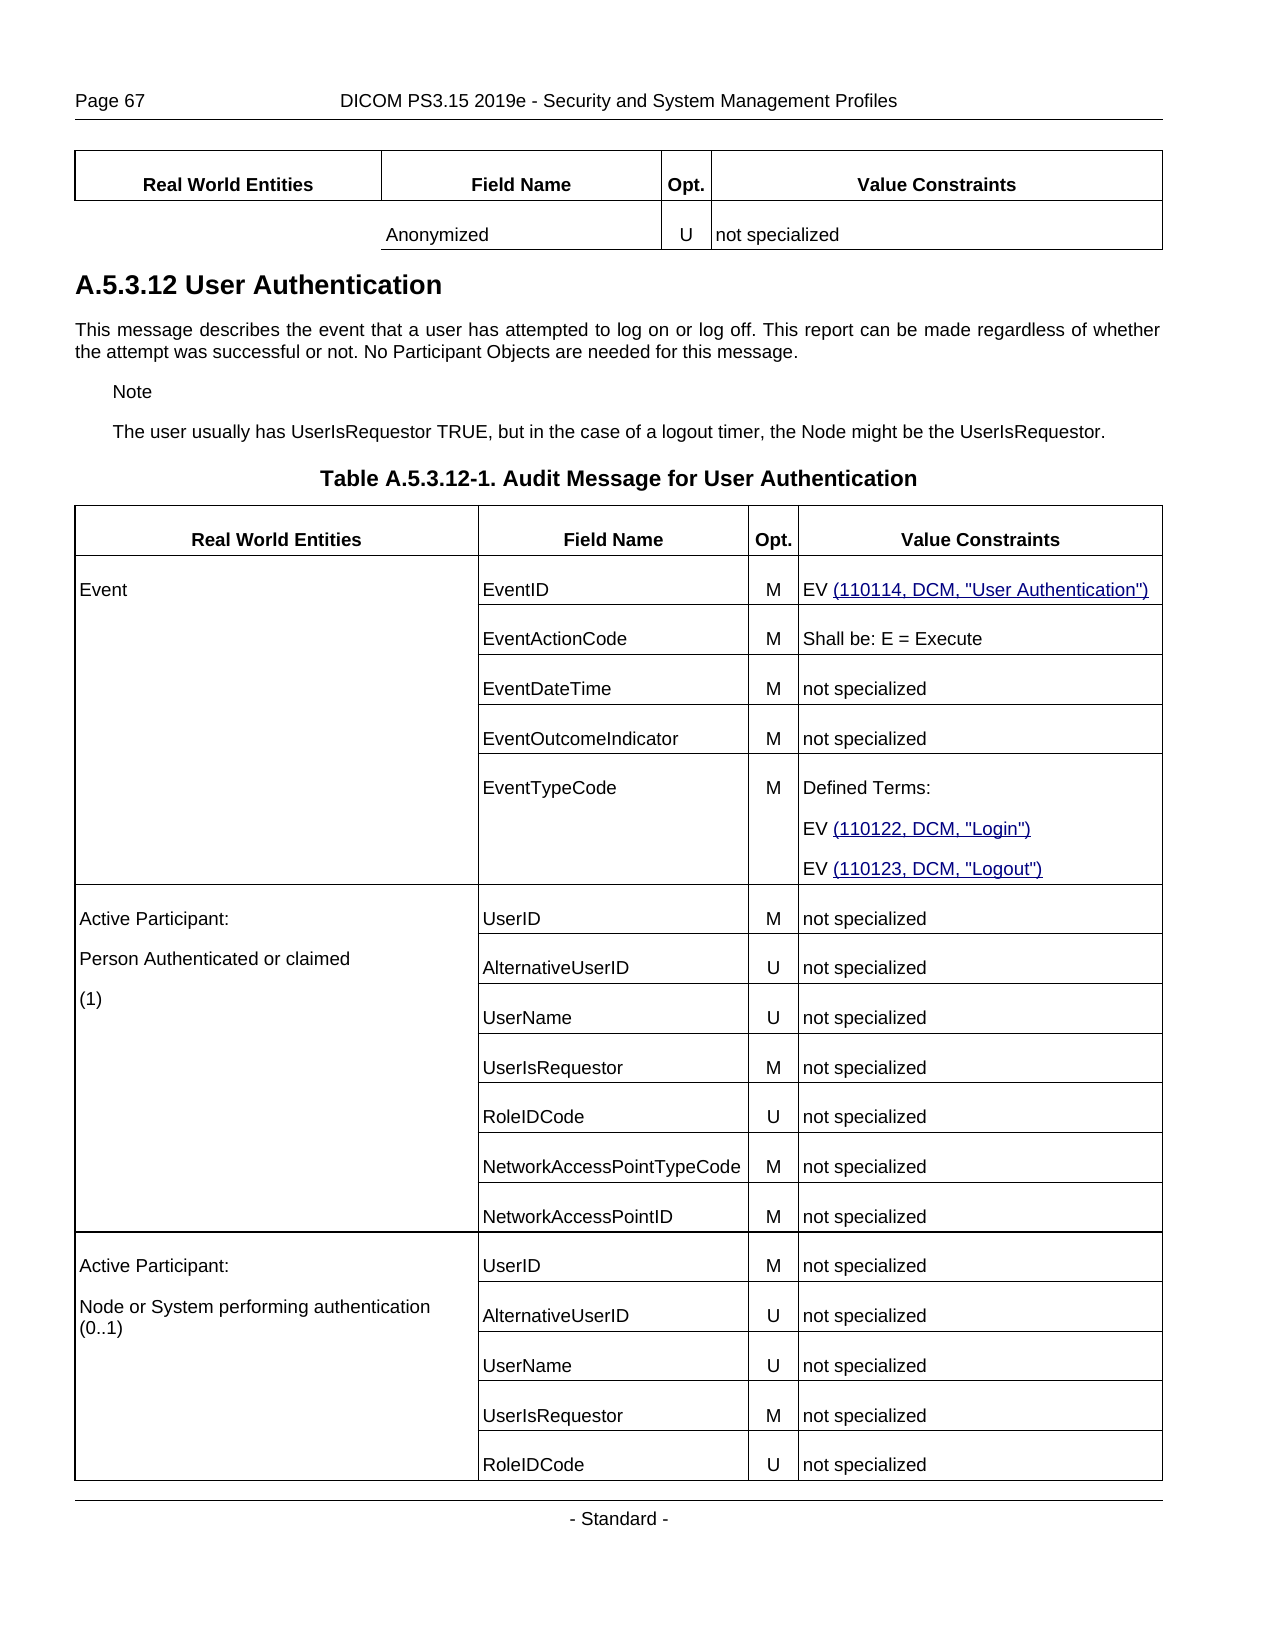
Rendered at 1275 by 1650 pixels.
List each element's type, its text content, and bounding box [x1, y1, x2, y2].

table_cell not specialized [799, 1133, 1162, 1182]
table_cell UserID [479, 885, 748, 933]
table_cell UserIsRequestor [479, 1381, 748, 1430]
table_cell not specialized [799, 1083, 1162, 1132]
table_cell Defined Terms: EV (110122, DCM, "Login") EV (110123, DCM, "Logout") [799, 754, 1162, 883]
table_cell Active Participant: Node or System performing authentication (0..1) [76, 1233, 478, 1480]
table_cell AlternativeUserID [479, 934, 748, 983]
table_cell UserIsRequestor [479, 1034, 748, 1082]
table_cell U [749, 1083, 798, 1132]
table_header Value Constraints [712, 151, 1162, 200]
table_header Opt. [662, 151, 711, 200]
table_cell not specialized [799, 1282, 1162, 1331]
table_cell M [749, 885, 798, 933]
table_cell UserID [479, 1233, 748, 1281]
table_cell NetworkAccessPointTypeCode [479, 1133, 748, 1182]
table_cell Active Participant: Person Authenticated or claimed (1) [76, 885, 478, 1231]
table_cell U [749, 1431, 798, 1480]
table_cell U [749, 984, 798, 1033]
table_cell not specialized [712, 201, 1162, 249]
table_cell M [749, 655, 798, 703]
table_cell M [749, 1381, 798, 1430]
table_cell UserName [479, 1332, 748, 1380]
table_cell not specialized [799, 934, 1162, 983]
table_cell M [749, 556, 798, 604]
text A.5.3.12 User Authentication [75, 269, 1162, 300]
table_cell not specialized [799, 705, 1162, 753]
table_cell U [749, 1282, 798, 1331]
table_cell EventTypeCode [479, 754, 748, 883]
table_cell not specialized [799, 1381, 1162, 1430]
table_cell NetworkAccessPointID [479, 1183, 748, 1231]
table_cell not specialized [799, 655, 1162, 703]
table_cell M [749, 1034, 798, 1082]
table_cell M [749, 705, 798, 753]
table_cell RoleIDCode [479, 1431, 748, 1480]
table_cell not specialized [799, 1233, 1162, 1281]
table_cell not specialized [799, 1183, 1162, 1231]
table_cell Anonymized [381, 201, 661, 249]
table_cell M [749, 1233, 798, 1281]
table_cell M [749, 1183, 798, 1231]
table_cell M [749, 754, 798, 883]
text This message describes the event that a user has attempted to log on or log off. This report can be made regardless of whether the attempt was successful or not. No Participant Objects are needed for this message. [75, 319, 1162, 362]
text Table A.5.3.12-1. Audit Message for User Authentication [75, 465, 1162, 491]
table_header Field Name [382, 151, 661, 200]
table_cell AlternativeUserID [479, 1282, 748, 1331]
table_cell EventOutcomeIndicator [479, 705, 748, 753]
text Note [112, 381, 1125, 403]
table_header Real World Entities [76, 506, 478, 554]
table_header Real World Entities [76, 151, 381, 200]
table_cell UserName [479, 984, 748, 1033]
table_cell EventID [479, 556, 748, 604]
table_cell U [662, 201, 711, 249]
table_cell not specialized [799, 1431, 1162, 1480]
table_cell RoleIDCode [479, 1083, 748, 1132]
table_cell Shall be: E = Execute [799, 605, 1162, 654]
table_cell U [749, 1332, 798, 1380]
table_cell not specialized [799, 1332, 1162, 1380]
table_cell EventDateTime [479, 655, 748, 703]
table_header Value Constraints [799, 506, 1162, 554]
table_cell Event [76, 556, 478, 883]
table_cell M [749, 1133, 798, 1182]
table_header Opt. [749, 506, 798, 554]
table_header Field Name [479, 506, 748, 554]
table_cell not specialized [799, 1034, 1162, 1082]
table_cell not specialized [799, 984, 1162, 1033]
table_cell not specialized [799, 885, 1162, 933]
table_cell M [749, 605, 798, 654]
table_cell U [749, 934, 798, 983]
table_cell EventActionCode [479, 605, 748, 654]
text The user usually has UserIsRequestor TRUE, but in the case of a logout timer, the Node might be the UserIsRequestor. [112, 421, 1125, 443]
table_cell EV (110114, DCM, "User Authentication") [799, 556, 1162, 604]
